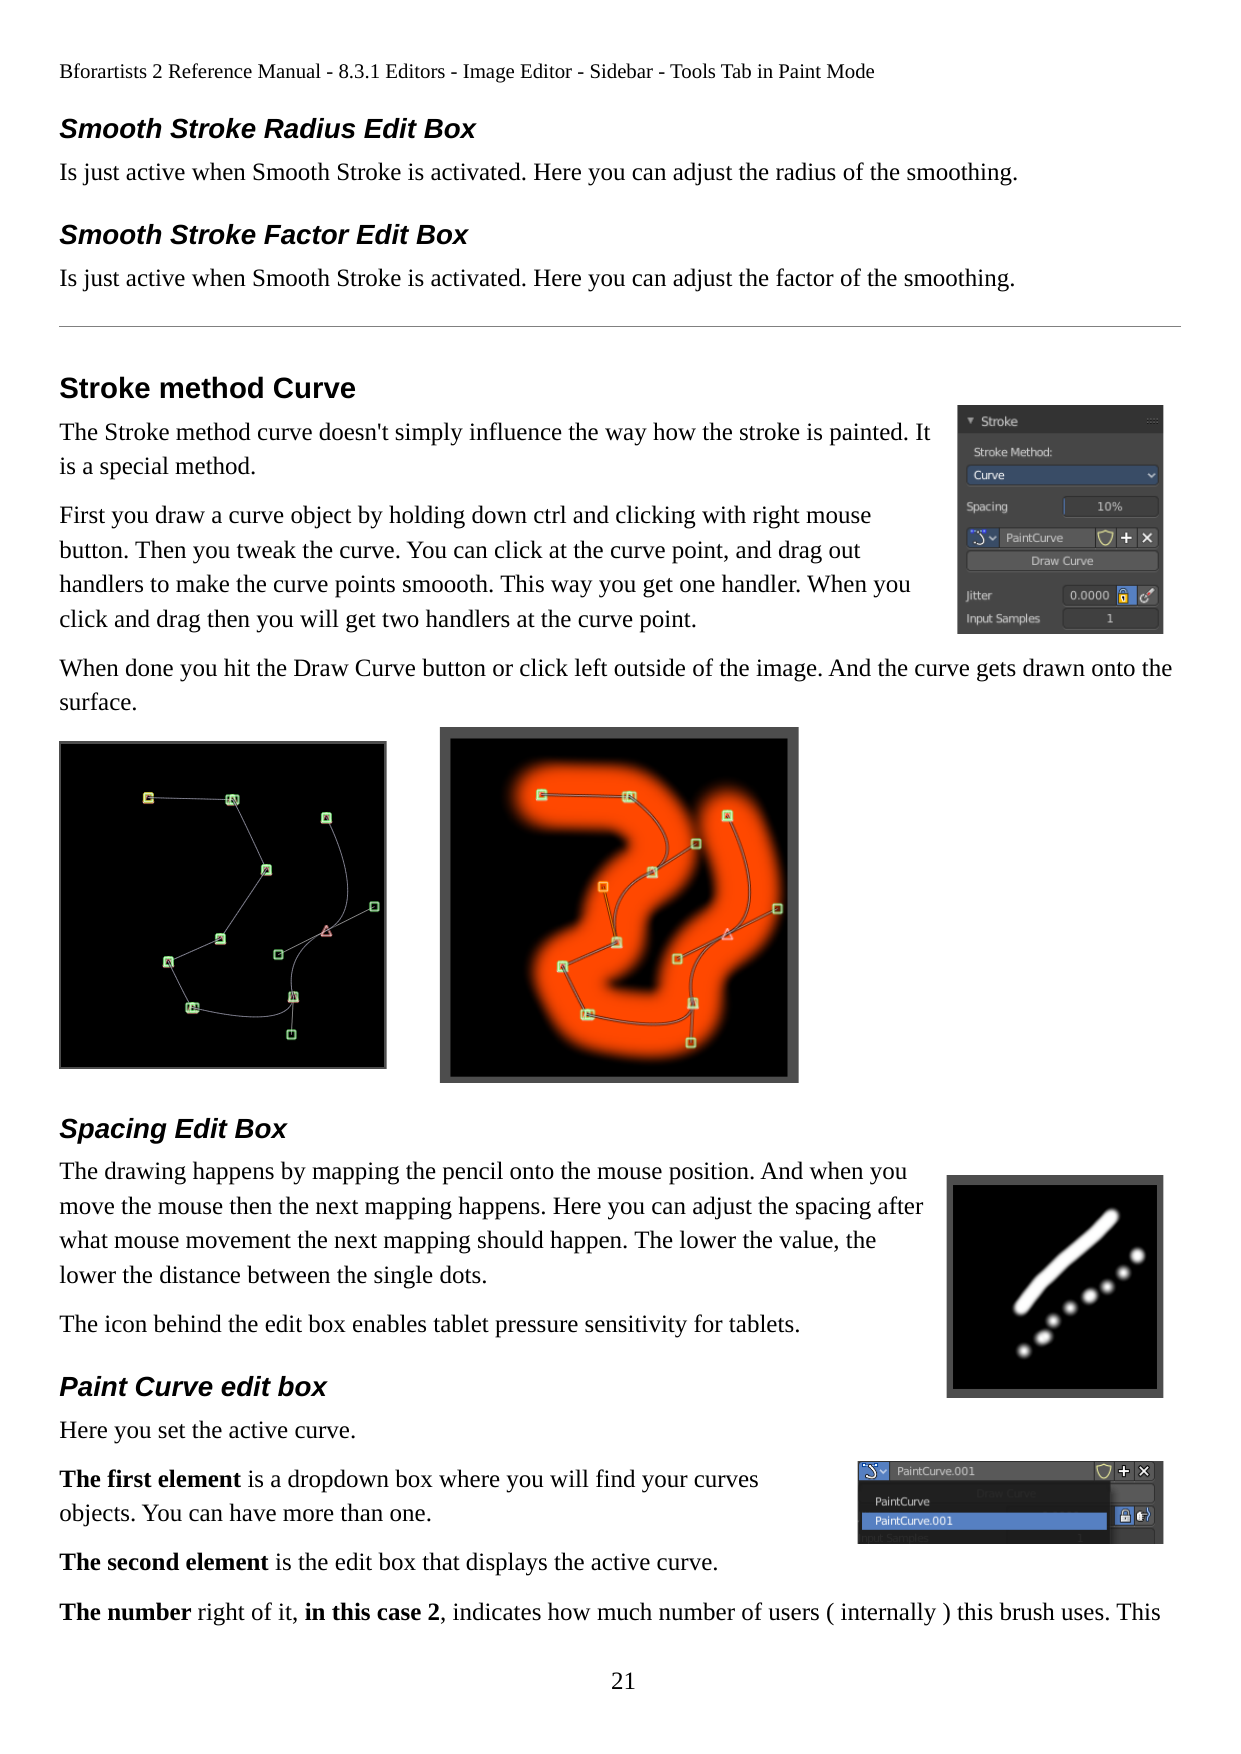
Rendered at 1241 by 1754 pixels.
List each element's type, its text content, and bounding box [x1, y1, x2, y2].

text The icon behind the edit box enables tablet pressure sensitivity for tablets. [59, 1309, 946, 1338]
subtitle Spacing Edit Box [59, 1112, 1181, 1144]
picture [946, 1175, 1164, 1398]
subtitle Smooth Stroke Factor Edit Box [59, 218, 1181, 250]
subtitle Paint Curve edit box [59, 1371, 1181, 1402]
text The second element is the edit box that displays the active curve. [59, 1547, 1181, 1576]
text When done you hit the Draw Curve button or click left outside of the image. And the curve gets drawn onto the surface. [59, 653, 1181, 716]
picture [957, 405, 1164, 634]
subtitle Stroke method Curve [59, 371, 1181, 404]
text The drawing happens by mapping the pencil onto the mouse position. And when you move the mouse then the next mapping happens. Here you can adjust the spacing after what mouse movement the next mapping should happen. The lower the value, the lower the distance between the single dots. [59, 1156, 1181, 1289]
picture [59, 741, 387, 1069]
text Is just active when Smooth Stroke is activated. Here you can adjust the radius of the smoothing. [59, 157, 1181, 186]
text Is just active when Smooth Stroke is activated. Here you can adjust the factor of the smoothing. [59, 263, 1181, 292]
text The Stroke method curve doesn't simply influence the way how the stroke is painted. It is a special method. [59, 417, 957, 480]
text First you draw a curve object by holding down ctrl and clicking with right mouse button. Then you tweak the curve. You can click at the curve point, and drag out handlers to make the curve points smoooth. This way you get one handler. When you click and drag then you will get two handlers at the curve point. [59, 501, 957, 633]
text Here you set the active curve. [59, 1415, 1181, 1444]
picture [439, 727, 799, 1083]
text The first element is a dropdown box where you will find your curves objects. You can have more than one. [59, 1464, 857, 1527]
subtitle Smooth Stroke Radius Edit Box [59, 113, 1181, 144]
text The number right of it, in this case 2, indicates how much number of users ( internally ) this brush uses. This [59, 1597, 1181, 1625]
picture [857, 1461, 1164, 1544]
